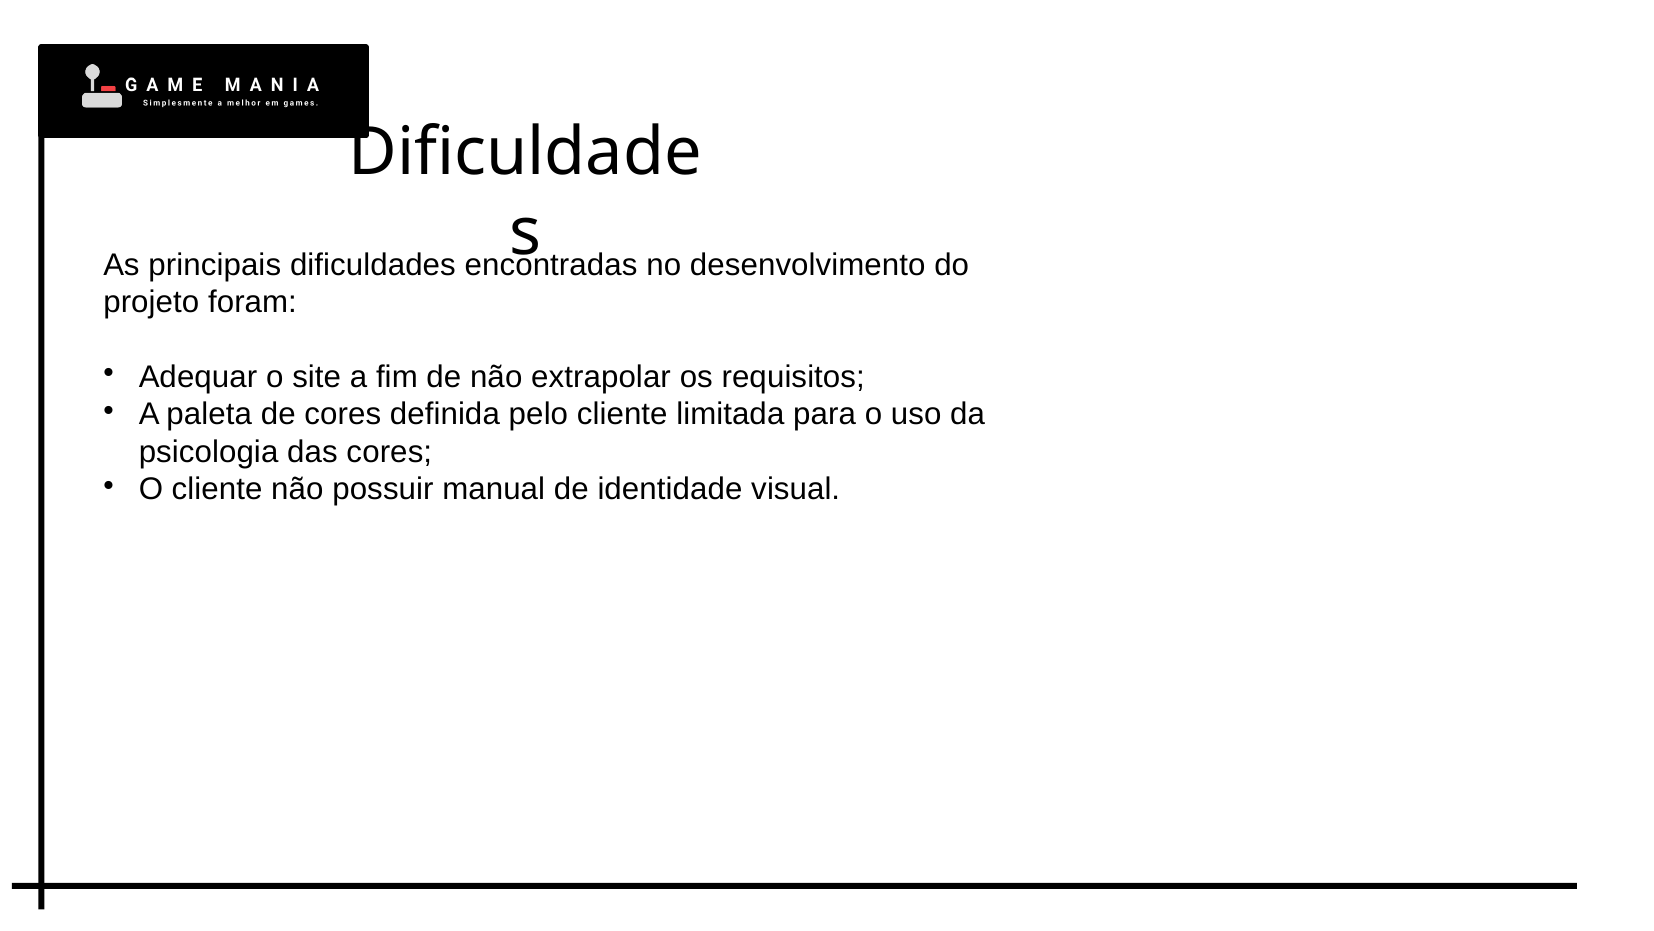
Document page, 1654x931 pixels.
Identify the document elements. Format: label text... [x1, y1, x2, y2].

text_box As principais dificuldades encontradas no desenvolvimento do projeto foram: Adequar o site a fim de não extrapolar os requisitos; A paleta de cores definida pelo cliente limitada para o uso da psicologia das cores; O cliente não possuir manual de identidade visual. [88, 236, 1063, 797]
text_box [41, 47, 366, 136]
text_box Dificuldades [342, 107, 709, 236]
picture [82, 64, 319, 108]
